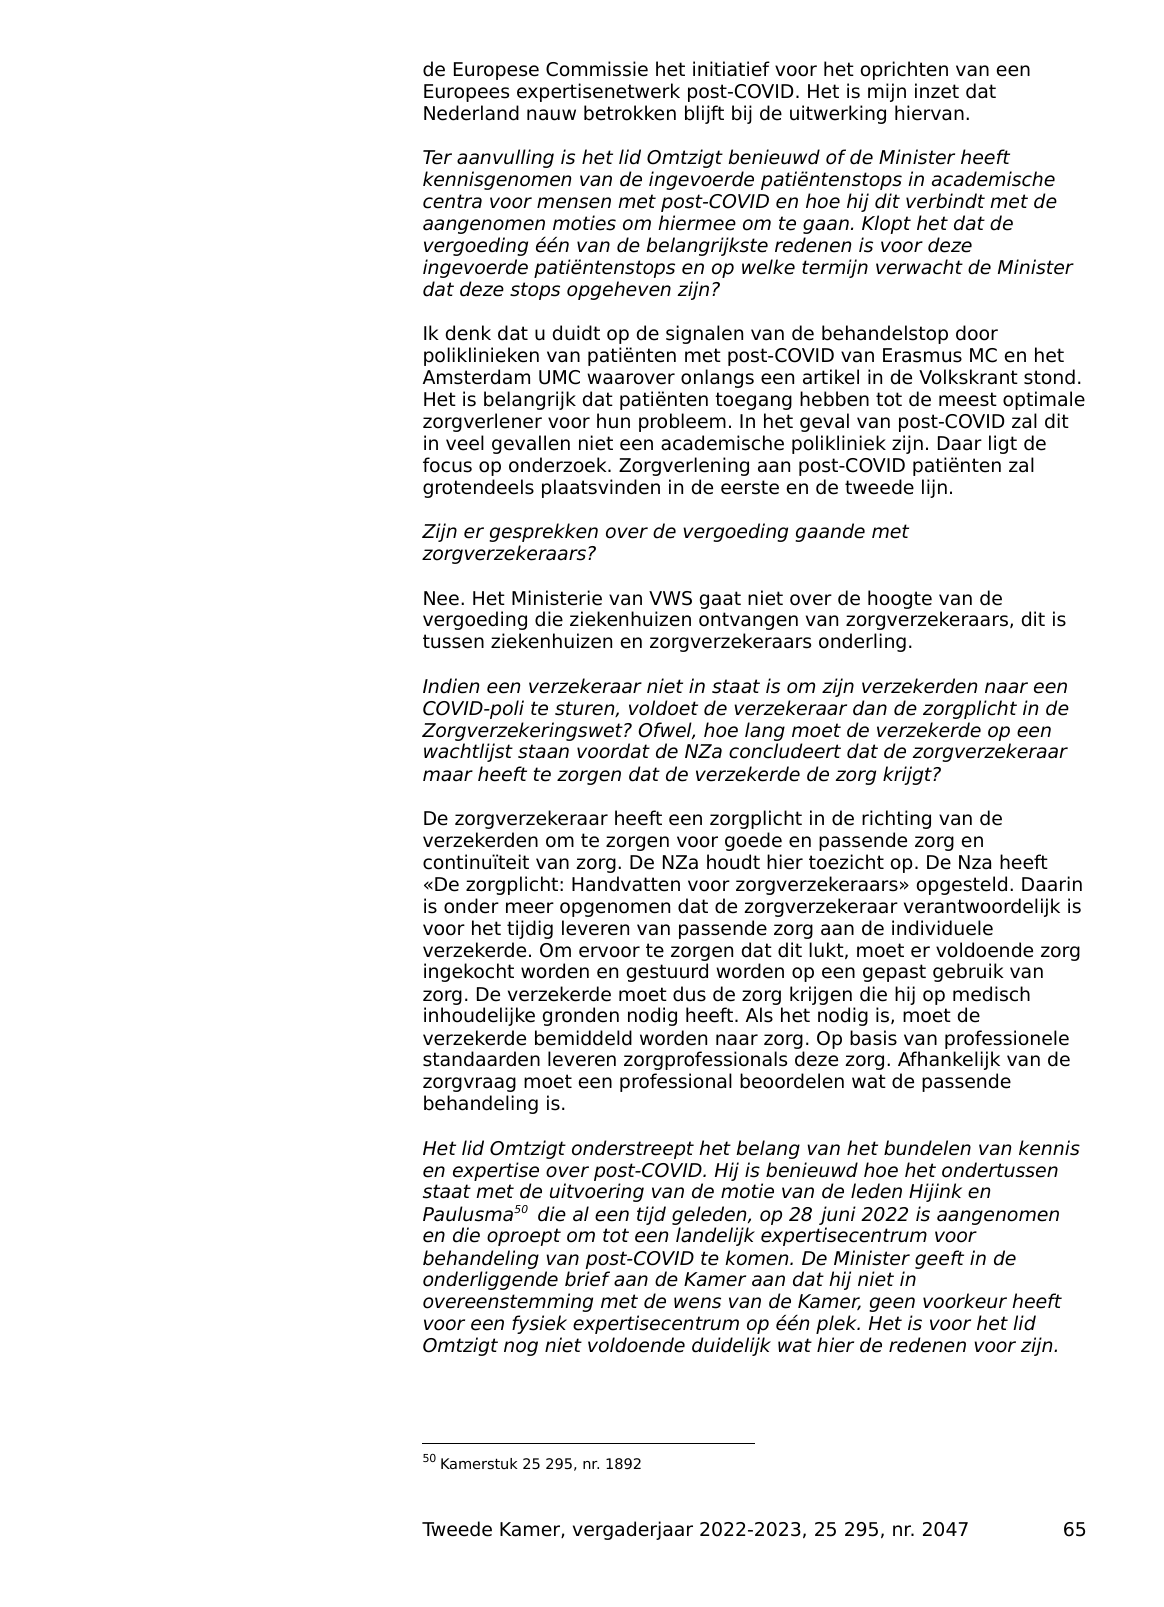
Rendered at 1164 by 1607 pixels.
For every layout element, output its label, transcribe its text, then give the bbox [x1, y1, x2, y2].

text Kamerstuk 25 295, nr. 1892 [422, 1452, 1087, 1474]
text Nee. Het Ministerie van VWS gaat niet over de hoogte van de vergoeding die ziekenhuizen ontvangen van zorgverzekeraars, dit is tussen ziekenhuizen en zorgverzekeraars onderling. [422, 587, 1087, 653]
text Zijn er gesprekken over de vergoeding gaande met zorgverzekeraars? [422, 521, 1087, 565]
text Het lid Omtzigt onderstreept het belang van het bundelen van kennis en expertise over post-COVID. Hij is benieuwd hoe het ondertussen staat met de uitvoering van de motie van de leden Hijink en Paulusma die al een tijd geleden, op 28 juni 2022 is aangenomen en die oproept om tot een landelijk expertisecentrum voor behandeling van post-COVID te komen. De Minister geeft in de onderliggende brief aan de Kamer aan dat hij niet in overeenstemming met de wens van de Kamer, geen voorkeur heeft voor een fysiek expertisecentrum op één plek. Het is voor het lid Omtzigt nog niet voldoende duidelijk wat hier de redenen voor zijn. [422, 1137, 1087, 1357]
text De zorgverzekeraar heeft een zorgplicht in de richting van de verzekerden om te zorgen voor goede en passende zorg en continuïteit van zorg. De NZa houdt hier toezicht op. De Nza heeft «De zorgplicht: Handvatten voor zorgverzekeraars» opgesteld. Daarin is onder meer opgenomen dat de zorgverzekeraar verantwoordelijk is voor het tijdig leveren van passende zorg aan de individuele verzekerde. Om ervoor te zorgen dat dit lukt, moet er voldoende zorg ingekocht worden en gestuurd worden op een gepast gebruik van zorg. De verzekerde moet dus de zorg krijgen die hij op medisch inhoudelijke gronden nodig heeft. Als het nodig is, moet de verzekerde bemiddeld worden naar zorg. Op basis van professionele standaarden leveren zorgprofessionals deze zorg. Afhankelijk van de zorgvraag moet een professional beoordelen wat de passende behandeling is. [422, 808, 1087, 1115]
text Ik denk dat u duidt op de signalen van de behandelstop door poliklinieken van patiënten met post-COVID van Erasmus MC en het Amsterdam UMC waarover onlangs een artikel in de Volkskrant stond. Het is belangrijk dat patiënten toegang hebben tot de meest optimale zorgverlener voor hun probleem. In het geval van post-COVID zal dit in veel gevallen niet een academische polikliniek zijn. Daar ligt de focus op onderzoek. Zorgverlening aan post-COVID patiënten zal grotendeels plaatsvinden in de eerste en de tweede lijn. [422, 323, 1087, 499]
text de Europese Commissie het initiatief voor het oprichten van een Europees expertisenetwerk post-COVID. Het is mijn inzet dat Nederland nauw betrokken blijft bij de uitwerking hiervan. [422, 59, 1087, 125]
text Ter aanvulling is het lid Omtzigt benieuwd of de Minister heeft kennisgenomen van de ingevoerde patiëntenstops in academische centra voor mensen met post-COVID en hoe hij dit verbindt met de aangenomen moties om hiermee om te gaan. Klopt het dat de vergoeding één van de belangrijkste redenen is voor deze ingevoerde patiëntenstops en op welke termijn verwacht de Minister dat deze stops opgeheven zijn? [422, 147, 1087, 301]
text Indien een verzekeraar niet in staat is om zijn verzekerden naar een COVID-poli te sturen, voldoet de verzekeraar dan de zorgplicht in de Zorgverzekeringswet? Ofwel, hoe lang moet de verzekerde op een wachtlijst staan voordat de NZa concludeert dat de zorgverzekeraar maar heeft te zorgen dat de verzekerde de zorg krijgt? [422, 676, 1087, 785]
